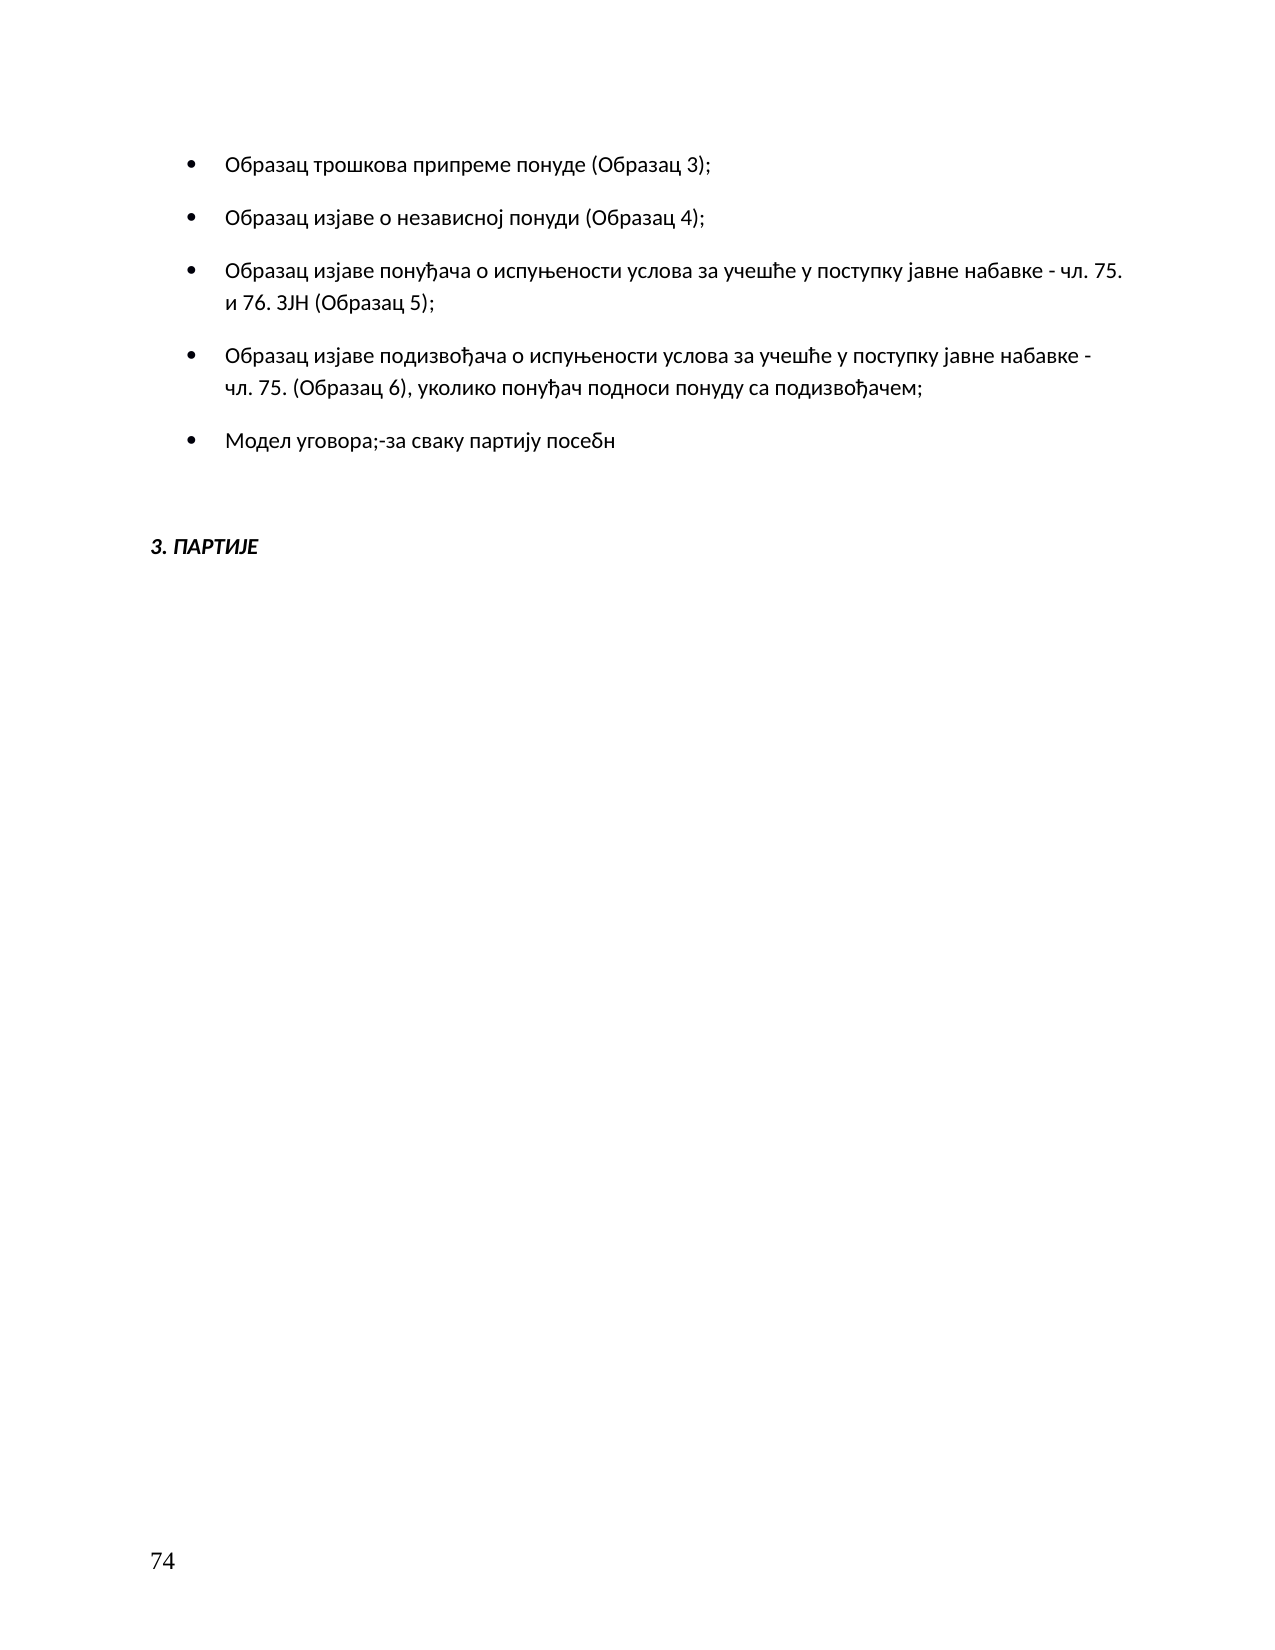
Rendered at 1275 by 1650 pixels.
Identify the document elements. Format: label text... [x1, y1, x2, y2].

list Образац изјаве понуђача о испуњености услова за учешће у поступку јавне набавке - чл. 75. и 76. ЗЈН (Образац 5); [187, 256, 1125, 316]
list Образац изјаве подизвођача о испуњености услова за учешће у поступку јавне набавке - чл. 75. (Образац 6), уколико понуђач подноси понуду са подизвођачем; [187, 341, 1125, 401]
list Образац изјаве о независној понуди (Образац 4); [187, 203, 1125, 231]
list Образац трошкова припреме понуде (Образац 3); [187, 150, 1125, 178]
text 3. ПАРТИЈЕ [150, 532, 1125, 561]
list Модел уговора;-за сваку партију посебн [187, 426, 1125, 454]
